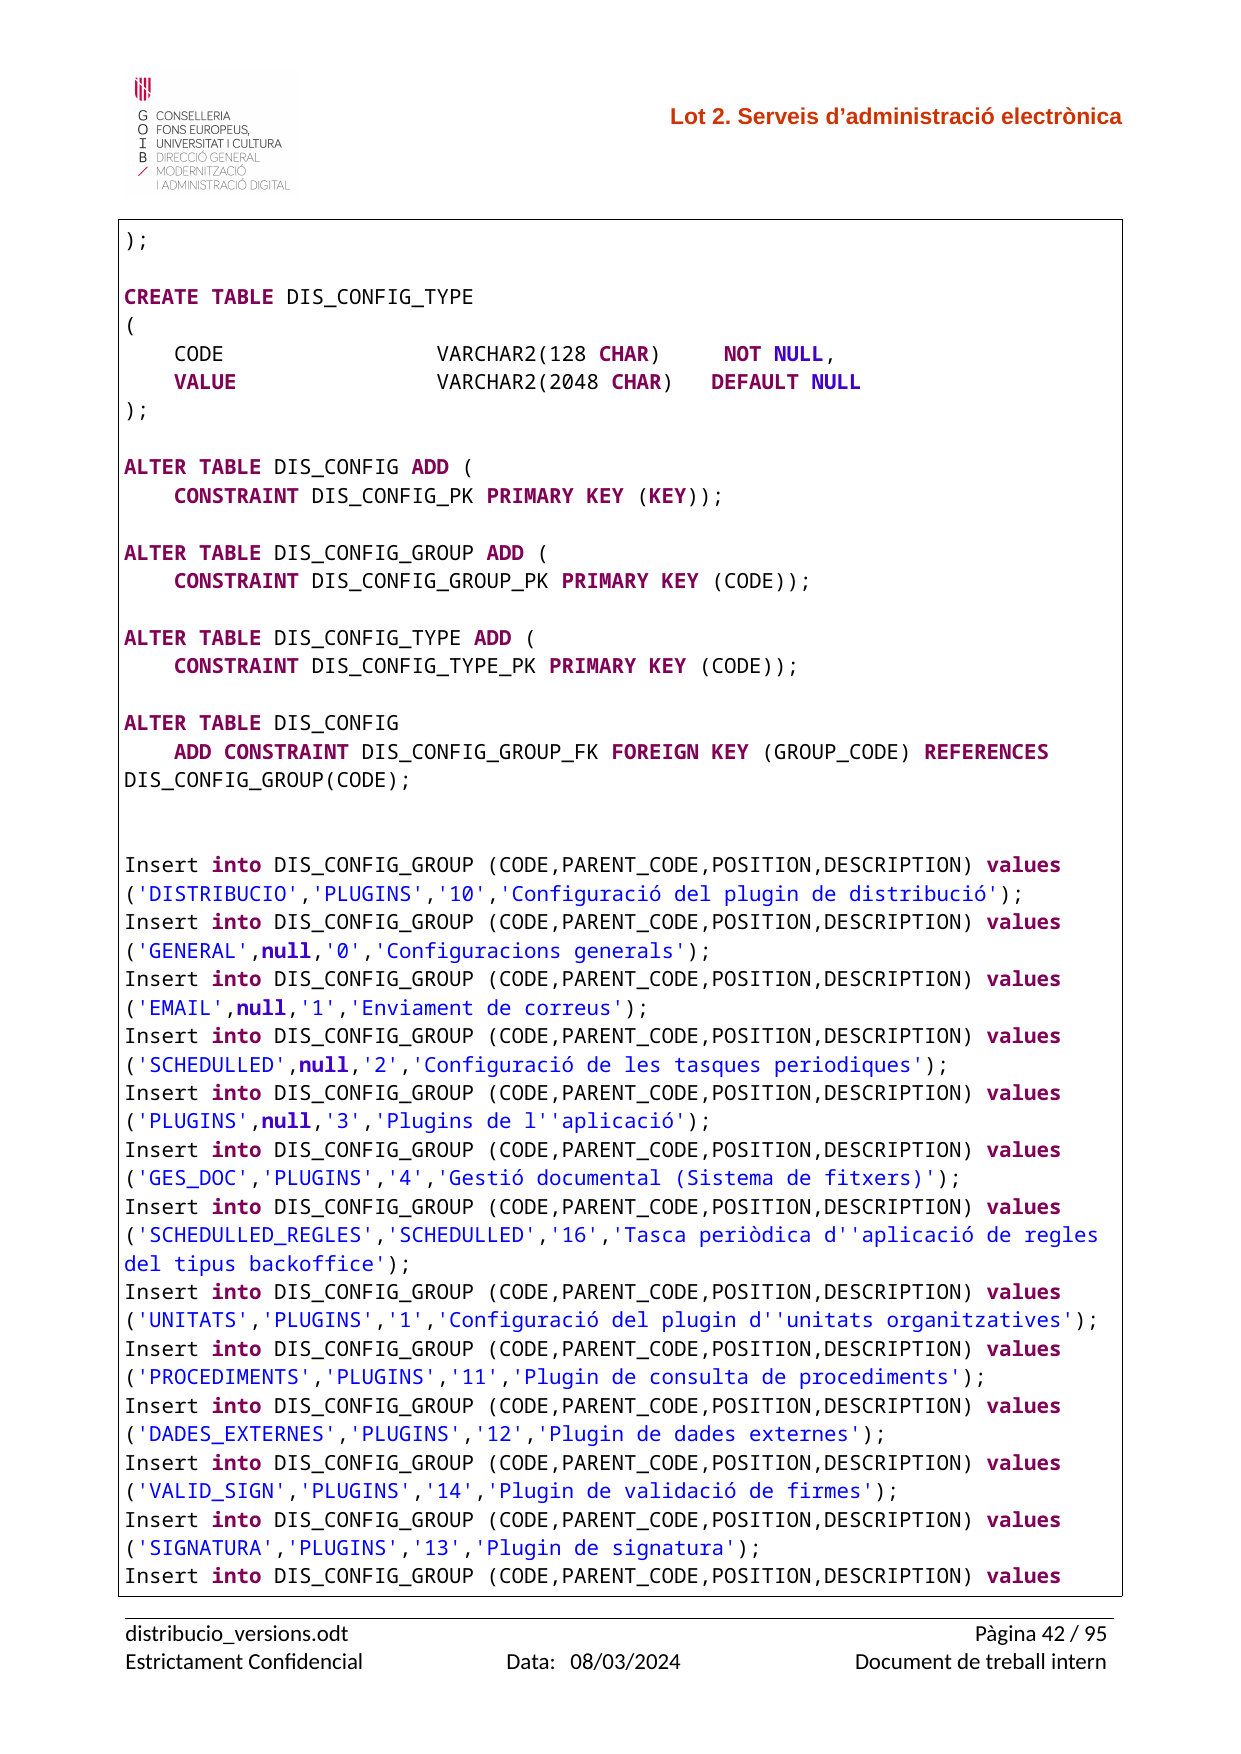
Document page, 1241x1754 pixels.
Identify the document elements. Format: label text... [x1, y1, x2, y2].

table_header ); CREATE TABLE DIS_CONFIG_TYPE ( CODE VARCHAR2(128 CHAR) NOT NULL, VALUE VARCHAR2(2048 CHAR) DEFAULT NULL ); ALTER TABLE DIS_CONFIG ADD ( CONSTRAINT DIS_CONFIG_PK PRIMARY KEY (KEY)); ALTER TABLE DIS_CONFIG_GROUP ADD ( CONSTRAINT DIS_CONFIG_GROUP_PK PRIMARY KEY (CODE)); ALTER TABLE DIS_CONFIG_TYPE ADD ( CONSTRAINT DIS_CONFIG_TYPE_PK PRIMARY KEY (CODE)); ALTER TABLE DIS_CONFIG ADD CONSTRAINT DIS_CONFIG_GROUP_FK FOREIGN KEY (GROUP_CODE) REFERENCES DIS_CONFIG_GROUP(CODE); Insert into DIS_CONFIG_GROUP (CODE,PARENT_CODE,POSITION,DESCRIPTION) values ('DISTRIBUCIO','PLUGINS','10','Configuració del plugin de distribució'); Insert into DIS_CONFIG_GROUP (CODE,PARENT_CODE,POSITION,DESCRIPTION) values ('GENERAL',null,'0','Configuracions generals'); Insert into DIS_CONFIG_GROUP (CODE,PARENT_CODE,POSITION,DESCRIPTION) values ('EMAIL',null,'1','Enviament de correus'); Insert into DIS_CONFIG_GROUP (CODE,PARENT_CODE,POSITION,DESCRIPTION) values ('SCHEDULLED',null,'2','Configuració de les tasques periodiques'); Insert into DIS_CONFIG_GROUP (CODE,PARENT_CODE,POSITION,DESCRIPTION) values ('PLUGINS',null,'3','Plugins de l''aplicació'); Insert into DIS_CONFIG_GROUP (CODE,PARENT_CODE,POSITION,DESCRIPTION) values ('GES_DOC','PLUGINS','4','Gestió documental (Sistema de fitxers)'); Insert into DIS_CONFIG_GROUP (CODE,PARENT_CODE,POSITION,DESCRIPTION) values ('SCHEDULLED_REGLES','SCHEDULLED','16','Tasca periòdica d''aplicació de regles del tipus backoffice'); Insert into DIS_CONFIG_GROUP (CODE,PARENT_CODE,POSITION,DESCRIPTION) values ('UNITATS','PLUGINS','1','Configuració del plugin d''unitats organitzatives'); Insert into DIS_CONFIG_GROUP (CODE,PARENT_CODE,POSITION,DESCRIPTION) values ('PROCEDIMENTS','PLUGINS','11','Plugin de consulta de procediments'); Insert into DIS_CONFIG_GROUP (CODE,PARENT_CODE,POSITION,DESCRIPTION) values ('DADES_EXTERNES','PLUGINS','12','Plugin de dades externes'); Insert into DIS_CONFIG_GROUP (CODE,PARENT_CODE,POSITION,DESCRIPTION) values ('VALID_SIGN','PLUGINS','14','Plugin de validació de firmes'); Insert into DIS_CONFIG_GROUP (CODE,PARENT_CODE,POSITION,DESCRIPTION) values ('SIGNATURA','PLUGINS','13','Plugin de signatura'); Insert into DIS_CONFIG_GROUP (CODE,PARENT_CODE,POSITION,DESCRIPTION) values [119, 220, 1122, 1596]
picture [126, 70, 299, 197]
